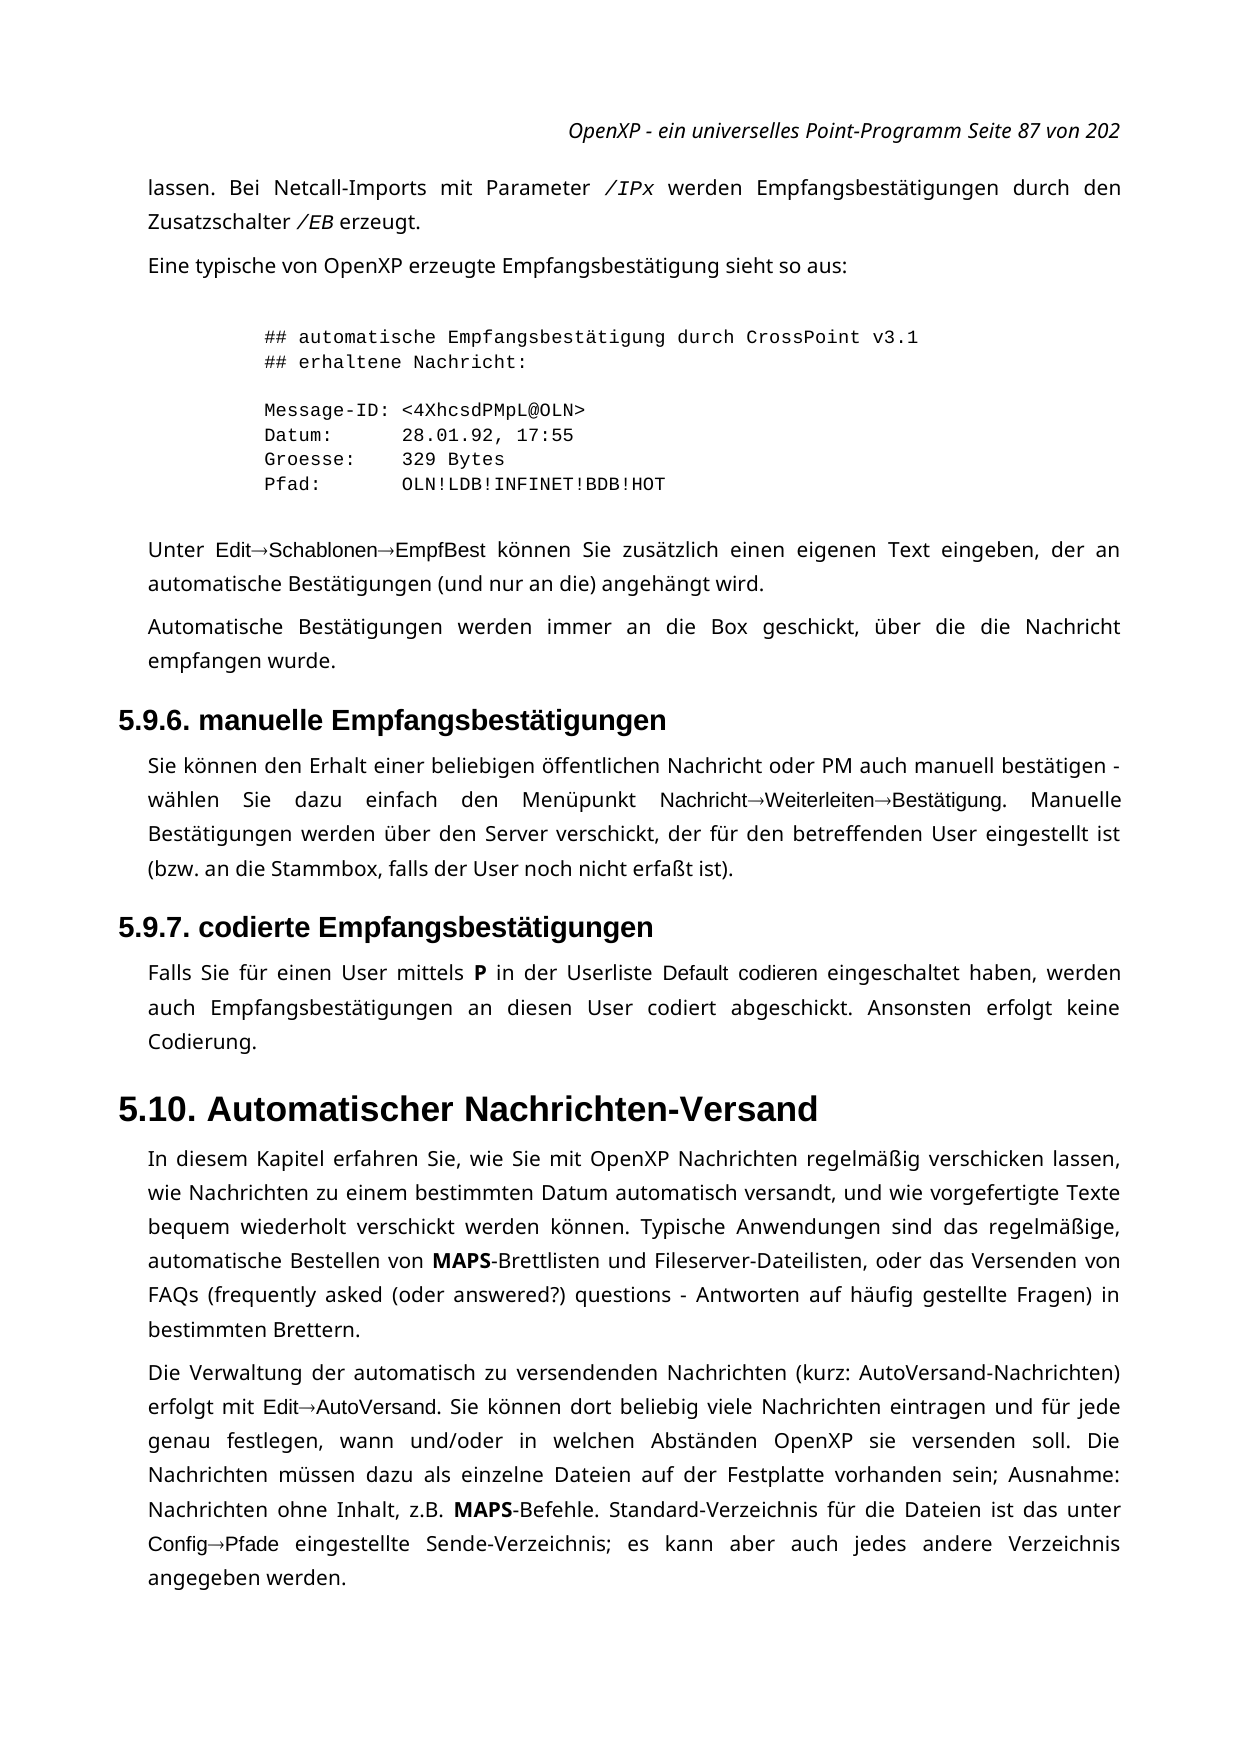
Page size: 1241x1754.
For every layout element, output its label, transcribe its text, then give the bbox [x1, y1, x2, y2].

text ## erhaltene Nachricht: [218, 349, 1122, 373]
text Groesse: 329 Bytes [218, 447, 1122, 471]
subtitle 5.10. Automatischer Nachrichten-Versand [118, 1082, 1122, 1129]
subtitle 5.9.7. codierte Empfangsbestätigungen [118, 904, 1122, 943]
text In diesem Kapitel erfahren Sie, wie Sie mit OpenXP Nachrichten regelmäßig verschicken lassen, wie Nachrichten zu einem bestimmten Datum automatisch versandt, und wie vorgefertigte Texte bequem wiederholt verschickt werden können. Typische Anwendungen sind das regelmäßige, automatische Bestellen von MAPS-Brettlisten und Fileserver-Dateilisten, oder das Versenden von FAQs (frequently asked (oder answered?) questions - Antworten auf häufig gestellte Fragen) in bestimmten Brettern. [148, 1144, 1122, 1343]
text ## automatische Empfangsbestätigung durch CrossPoint v3.1 [218, 325, 1122, 349]
text Automatische Bestätigungen werden immer an die Box geschickt, über die die Nachricht empfangen wurde. [148, 612, 1122, 675]
text Sie können den Erhalt einer beliebigen öffentlichen Nachricht oder PM auch manuell bestätigen - wählen Sie dazu einfach den Menüpunkt Nachricht®Weiterleiten®Bestätigung. Manuelle Bestätigungen werden über den Server verschickt, der für den betreffenden User eingestellt ist (bzw. an die Stammbox, falls der User noch nicht erfaßt ist). [148, 751, 1122, 882]
text Unter Edit®Schablonen®EmpfBest können Sie zusätzlich einen eigenen Text eingeben, der an automatische Bestätigungen (und nur an die) angehängt wird. [148, 534, 1122, 597]
text Pfad: OLN!LDB!INFINET!BDB!HOT [218, 471, 1122, 495]
text Message-ID: <4XhcsdPMpL@OLN> [218, 398, 1122, 422]
text Datum: 28.01.92, 17:55 [218, 422, 1122, 447]
text Falls Sie für einen User mittels P in der Userliste Default codieren eingeschaltet haben, werden auch Empfangsbestätigungen an diesen User codiert abgeschickt. Ansonsten erfolgt keine Codierung. [148, 958, 1122, 1055]
subtitle 5.9.6. manuelle Empfangsbestätigungen [118, 697, 1122, 736]
text Die Verwaltung der automatisch zu versendenden Nachrichten (kurz: AutoVersand-Nachrichten) erfolgt mit Edit®AutoVersand. Sie können dort beliebig viele Nachrichten eintragen und für jede genau festlegen, wann und/oder in welchen Abständen OpenXP sie versenden soll. Die Nachrichten müssen dazu als einzelne Dateien auf der Festplatte vorhanden sein; Ausnahme: Nachrichten ohne Inhalt, z.B. MAPS-Befehle. Standard-Verzeichnis für die Dateien ist das unter Config®Pfade eingestellte Sende-Verzeichnis; es kann aber auch jedes andere Verzeichnis angegeben werden. [148, 1358, 1122, 1591]
text lassen. Bei Netcall-Imports mit Parameter /IPx werden Empfangsbestätigungen durch den Zusatzschalter /EB erzeugt. [148, 173, 1122, 236]
text Eine typische von OpenXP erzeugte Empfangsbestätigung sieht so aus: [148, 251, 1122, 279]
